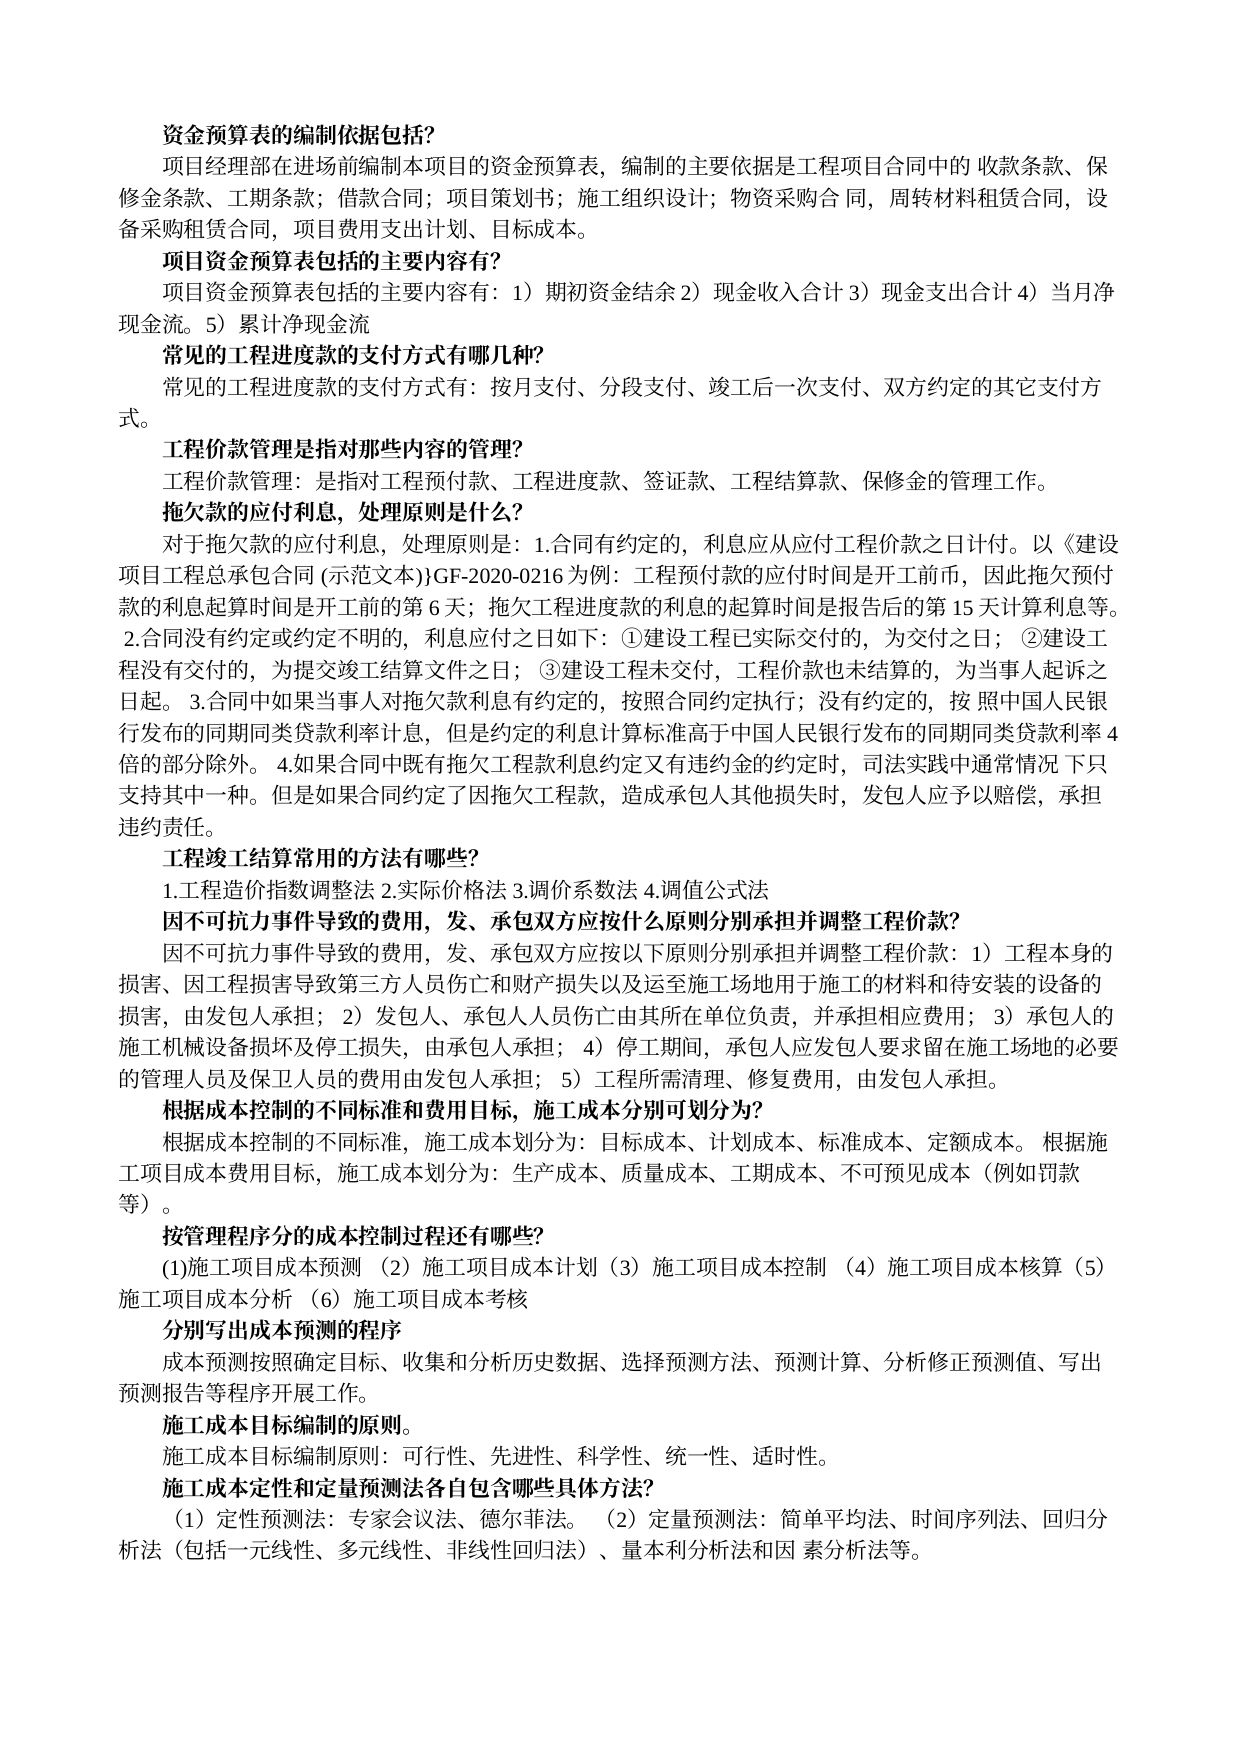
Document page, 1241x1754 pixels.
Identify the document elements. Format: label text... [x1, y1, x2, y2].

text 根据成本控制的不同标准，施工成本划分为：目标成本、计划成本、标准成本、定额成本。 根据施工项目成本费用目标，施工成本划分为：生产成本、质量成本、工期成本、不可预见成本（例如罚款等）。 [118, 1125, 1122, 1219]
text 项目资金预算表包括的主要内容有：1）期初资金结余2）现金收入合计3）现金支出合计4）当月净现金流。5）累计净现金流 [118, 275, 1122, 338]
subtitle 工程竣工结算常用的方法有哪些？ [118, 842, 1122, 873]
text 1.工程造价指数调整法 2.实际价格法 3.调价系数法 4.调值公式法 [118, 873, 1122, 904]
text 项目经理部在进场前编制本项目的资金预算表，编制的主要依据是工程项目合同中的 收款条款、保修金条款、工期条款；借款合同；项目策划书；施工组织设计；物资采购合 同，周转材料租赁合同，设备采购租赁合同，项目费用支出计划、目标成本。 [118, 149, 1122, 244]
text 工程价款管理：是指对工程预付款、工程进度款、签证款、工程结算款、保修金的管理工作。 [118, 464, 1122, 496]
subtitle 施工成本目标编制的原则。 [118, 1408, 1122, 1439]
subtitle 因不可抗力事件导致的费用，发、承包双方应按什么原则分别承担并调整工程价款？ [118, 904, 1122, 936]
subtitle 常见的工程进度款的支付方式有哪几种？ [118, 338, 1122, 370]
text 因不可抗力事件导致的费用，发、承包双方应按以下原则分别承担并调整工程价款：1）工程本身的损害、因工程损害导致第三方人员伤亡和财产损失以及运至施工场地用于施工的材料和待安装的设备的损害，由发包人承担； 2）发包人、承包人人员伤亡由其所在单位负责，并承担相应费用； 3）承包人的施工机械设备损坏及停工损失，由承包人承担； 4）停工期间，承包人应发包人要求留在施工场地的必要的管理人员及保卫人员的费用由发包人承担； 5）工程所需清理、修复费用，由发包人承担。 [118, 936, 1122, 1093]
subtitle 根据成本控制的不同标准和费用目标，施工成本分别可划分为？ [118, 1093, 1122, 1125]
subtitle 项目资金预算表包括的主要内容有？ [118, 244, 1122, 275]
subtitle 拖欠款的应付利息，处理原则是什么？ [118, 496, 1122, 527]
subtitle 资金预算表的编制依据包括？ [118, 118, 1122, 149]
subtitle 分别写出成本预测的程序 [118, 1313, 1122, 1345]
text 常见的工程进度款的支付方式有：按月支付、分段支付、竣工后一次支付、双方约定的其它支付方式。 [118, 370, 1122, 433]
subtitle 施工成本定性和定量预测法各自包含哪些具体方法？ [118, 1471, 1122, 1502]
text （1）定性预测法：专家会议法、德尔菲法。 （2）定量预测法：简单平均法、时间序列法、回归分析法（包括一元线性、多元线性、非线性回归法）、量本利分析法和因 素分析法等。 [118, 1502, 1122, 1565]
subtitle 工程价款管理是指对那些内容的管理？ [118, 433, 1122, 464]
text 施工成本目标编制原则：可行性、先进性、科学性、统一性、适时性。 [118, 1439, 1122, 1471]
text 成本预测按照确定目标、收集和分析历史数据、选择预测方法、预测计算、分析修正预测值、写出预测报告等程序开展工作。 [118, 1345, 1122, 1408]
subtitle 按管理程序分的成本控制过程还有哪些？ [118, 1219, 1122, 1251]
text (1)施工项目成本预测 （2）施工项目成本计划（3）施工项目成本控制 （4）施工项目成本核算（5）施工项目成本分析 （6）施工项目成本考核 [118, 1251, 1122, 1313]
text 对于拖欠款的应付利息，处理原则是：1.合同有约定的，利息应从应付工程价款之日计付。以《建设项目工程总承包合同 (示范文本)}GF-2020-0216为例：工程预付款的应付时间是开工前币，因此拖欠预付 款的利息起算时间是开工前的第6天；拖欠工程进度款的利息的起算时间是报告后的第15天计算利息等。 2.合同没有约定或约定不明的，利息应付之日如下：①建设工程已实际交付的，为交付之日； ②建设工程没有交付的，为提交竣工结算文件之日； ③建设工程未交付，工程价款也未结算的，为当事人起诉之日起。 3.合同中如果当事人对拖欠款利息有约定的，按照合同约定执行；没有约定的，按 照中国人民银行发布的同期同类贷款利率计息，但是约定的利息计算标准高于中国人民银行发布的同期同类贷款利率4倍的部分除外。 4.如果合同中既有拖欠工程款利息约定又有违约金的约定时，司法实践中通常情况 下只支持其中一种。但是如果合同约定了因拖欠工程款，造成承包人其他损失时，发包人应予以赔偿，承担违约责任。 [118, 527, 1122, 842]
